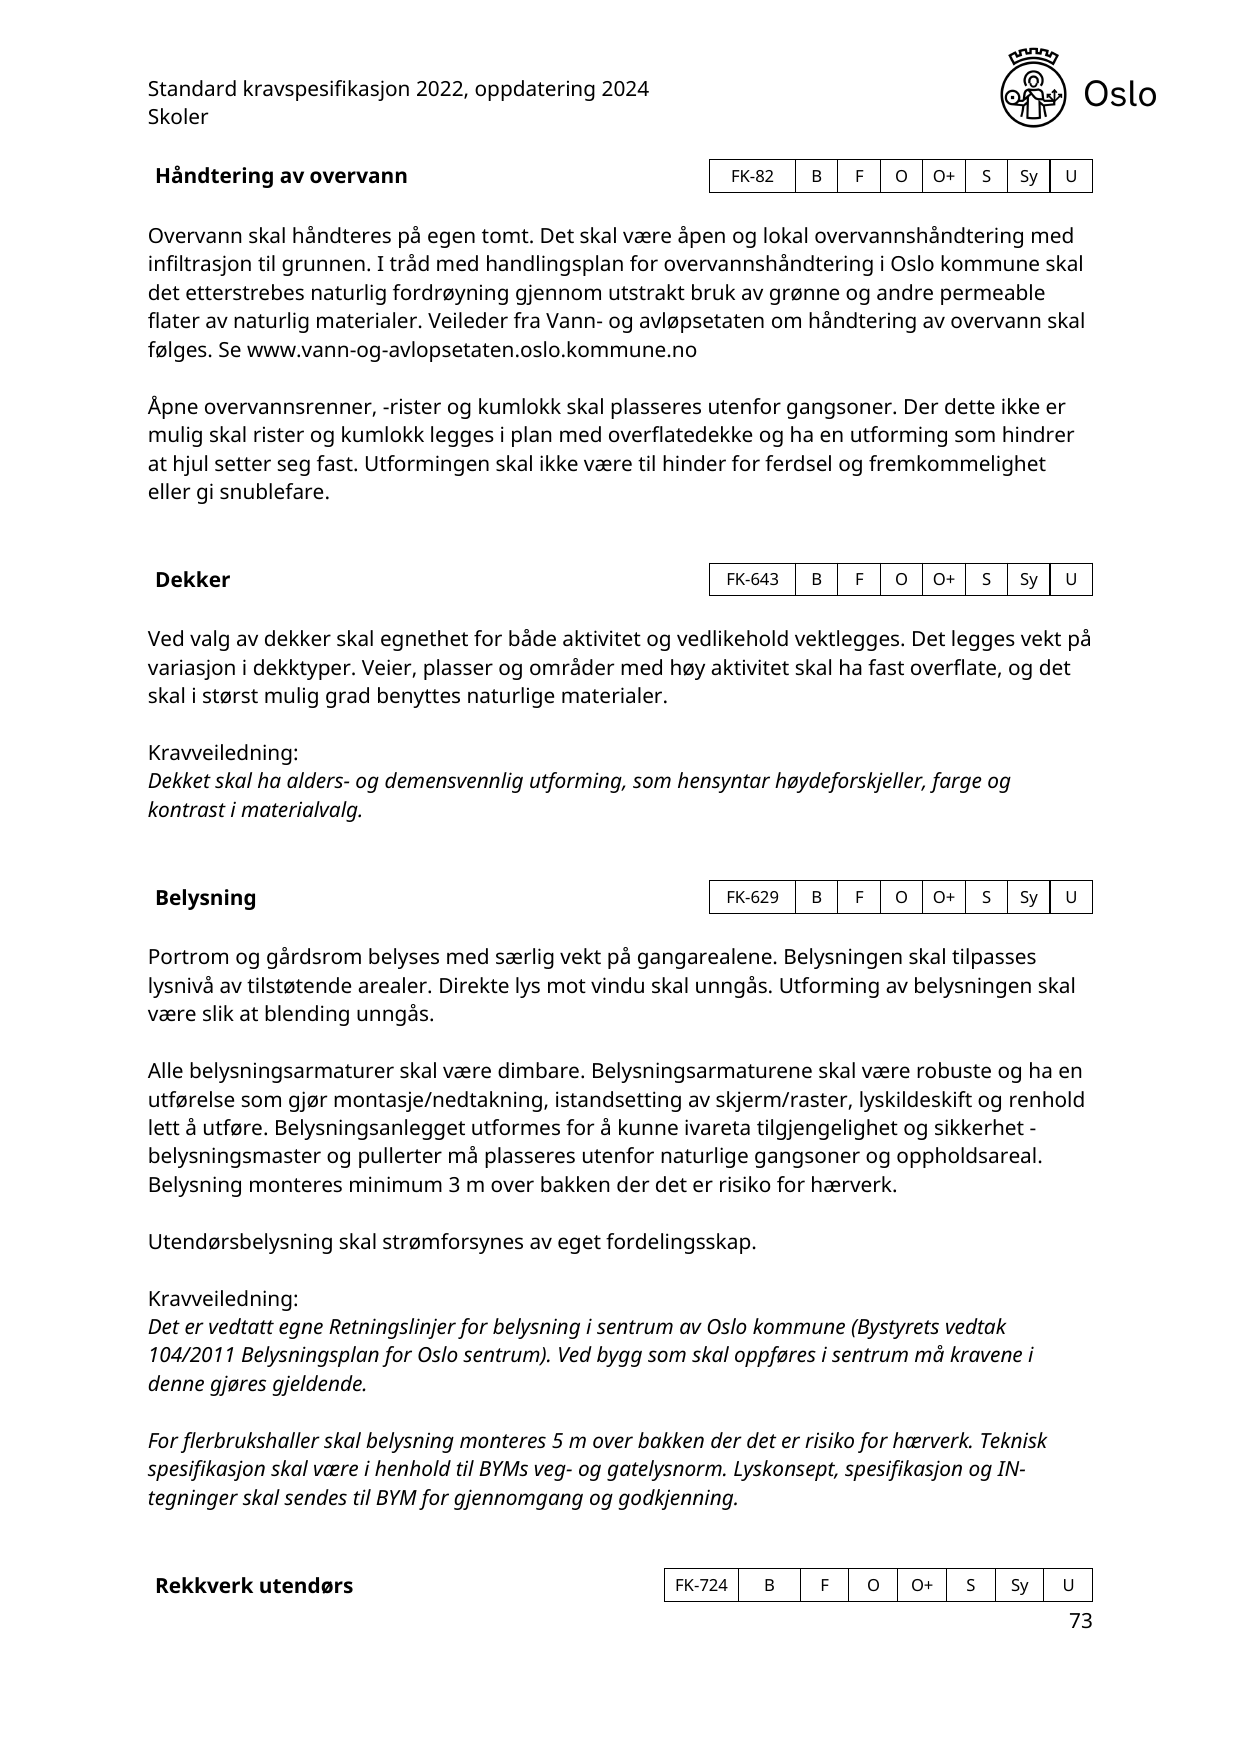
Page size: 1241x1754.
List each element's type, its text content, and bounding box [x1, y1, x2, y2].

table_header S [966, 881, 1007, 913]
table_header F [838, 160, 880, 192]
table_header FK-724 [665, 1569, 738, 1601]
text Alle belysningsarmaturer skal være dimbare. Belysningsarmaturene skal være robuste og ha en utførelse som gjør montasje/nedtakning, istandsetting av skjerm/raster, lyskildeskift og renhold lett å utføre. Belysningsanlegget utformes for å kunne ivareta tilgjengelighet og sikkerhet - belysningsmaster og pullerter må plasseres utenfor naturlige gangsoner og oppholdsareal. Belysning monteres minimum 3 m over bakken der det er risiko for hærverk. [148, 1056, 1093, 1198]
table_header F [801, 1569, 848, 1601]
table_header O [881, 881, 922, 913]
table_header Sy [1008, 564, 1049, 595]
table_header B [739, 1569, 800, 1601]
table_header Sy [996, 1569, 1043, 1601]
table_header F [838, 564, 880, 595]
table_header Belysning [148, 880, 709, 913]
table_header S [966, 160, 1007, 192]
table_header O+ [898, 1569, 946, 1601]
table_header S [947, 1569, 995, 1601]
table_header O+ [923, 160, 965, 192]
table_header Håndtering av overvann [148, 159, 709, 192]
text Dekket skal ha alders- og demensvennlig utforming, som hensyntar høydeforskjeller, farge og kontrast i materialvalg. [148, 767, 1093, 823]
table_header B [796, 881, 837, 913]
table_header FK-643 [710, 564, 795, 595]
table_header FK-629 [710, 881, 795, 913]
table_header Dekker [148, 563, 709, 595]
text Ved valg av dekker skal egnethet for både aktivitet og vedlikehold vektlegges. Det legges vekt på variasjon i dekktyper. Veier, plasser og områder med høy aktivitet skal ha fast overflate, og det skal i størst mulig grad benyttes naturlige materialer. [148, 624, 1093, 710]
text Kravveiledning: [148, 738, 1093, 767]
text Kravveiledning: [148, 1284, 1093, 1312]
text Portrom og gårdsrom belyses med særlig vekt på gangarealene. Belysningen skal tilpasses lysnivå av tilstøtende arealer. Direkte lys mot vindu skal unngås. Utforming av belysningen skal være slik at blending unngås. [148, 942, 1093, 1028]
table_header Sy [1008, 881, 1049, 913]
table_header U [1051, 881, 1092, 913]
table_header FK-82 [710, 160, 795, 192]
table_header Sy [1008, 160, 1049, 192]
table_header O+ [923, 881, 965, 913]
table_header O [881, 160, 922, 192]
text Overvann skal håndteres på egen tomt. Det skal være åpen og lokal overvannshåndtering med infiltrasjon til grunnen. I tråd med handlingsplan for overvannshåndtering i Oslo kommune skal det etterstrebes naturlig fordrøyning gjennom utstrakt bruk av grønne og andre permeable flater av naturlig materialer. Veileder fra Vann- og avløpsetaten om håndtering av overvann skal følges. Se www.vann-og-avlopsetaten.oslo.kommune.no [148, 221, 1093, 363]
table_header O [881, 564, 922, 595]
table_header O+ [923, 564, 965, 595]
table_header B [796, 160, 837, 192]
text Utendørsbelysning skal strømforsynes av eget fordelingsskap. [148, 1227, 1093, 1255]
table_header U [1051, 160, 1092, 192]
text For flerbrukshaller skal belysning monteres 5 m over bakken der det er risiko for hærverk. Teknisk spesifikasjon skal være i henhold til BYMs veg- og gatelysnorm. Lyskonsept, spesifikasjon og IN-tegninger skal sendes til BYM for gjennomgang og godkjenning. [148, 1426, 1093, 1511]
table_header U [1051, 564, 1092, 595]
table_header Rekkverk utendørs [148, 1568, 664, 1601]
table_header S [966, 564, 1007, 595]
table_header U [1044, 1569, 1092, 1601]
table_header O [849, 1569, 897, 1601]
text Det er vedtatt egne Retningslinjer for belysning i sentrum av Oslo kommune (Bystyrets vedtak 104/2011 Belysningsplan for Oslo sentrum). Ved bygg som skal oppføres i sentrum må kravene i denne gjøres gjeldende. [148, 1312, 1093, 1397]
text Åpne overvannsrenner, -rister og kumlokk skal plasseres utenfor gangsoner. Der dette ikke er mulig skal rister og kumlokk legges i plan med overflatedekke og ha en utforming som hindrer at hjul setter seg fast. Utformingen skal ikke være til hinder for ferdsel og fremkommelighet eller gi snublefare. [148, 392, 1093, 506]
table_header B [796, 564, 837, 595]
table_header F [838, 881, 880, 913]
